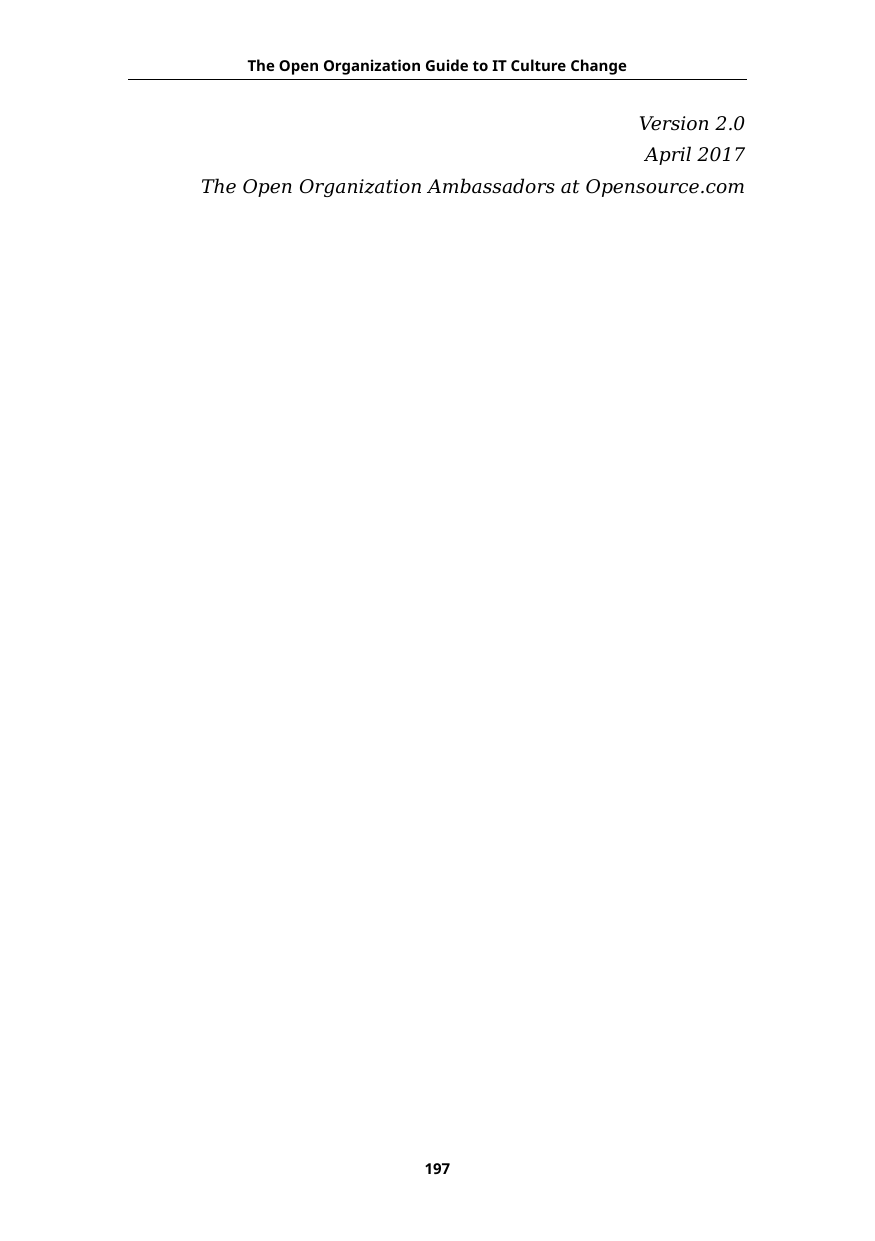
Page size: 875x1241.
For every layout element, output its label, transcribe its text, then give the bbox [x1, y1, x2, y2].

text Version 2.0 April 2017 The Open Organization Ambassadors at Opensource.com [127, 112, 747, 198]
